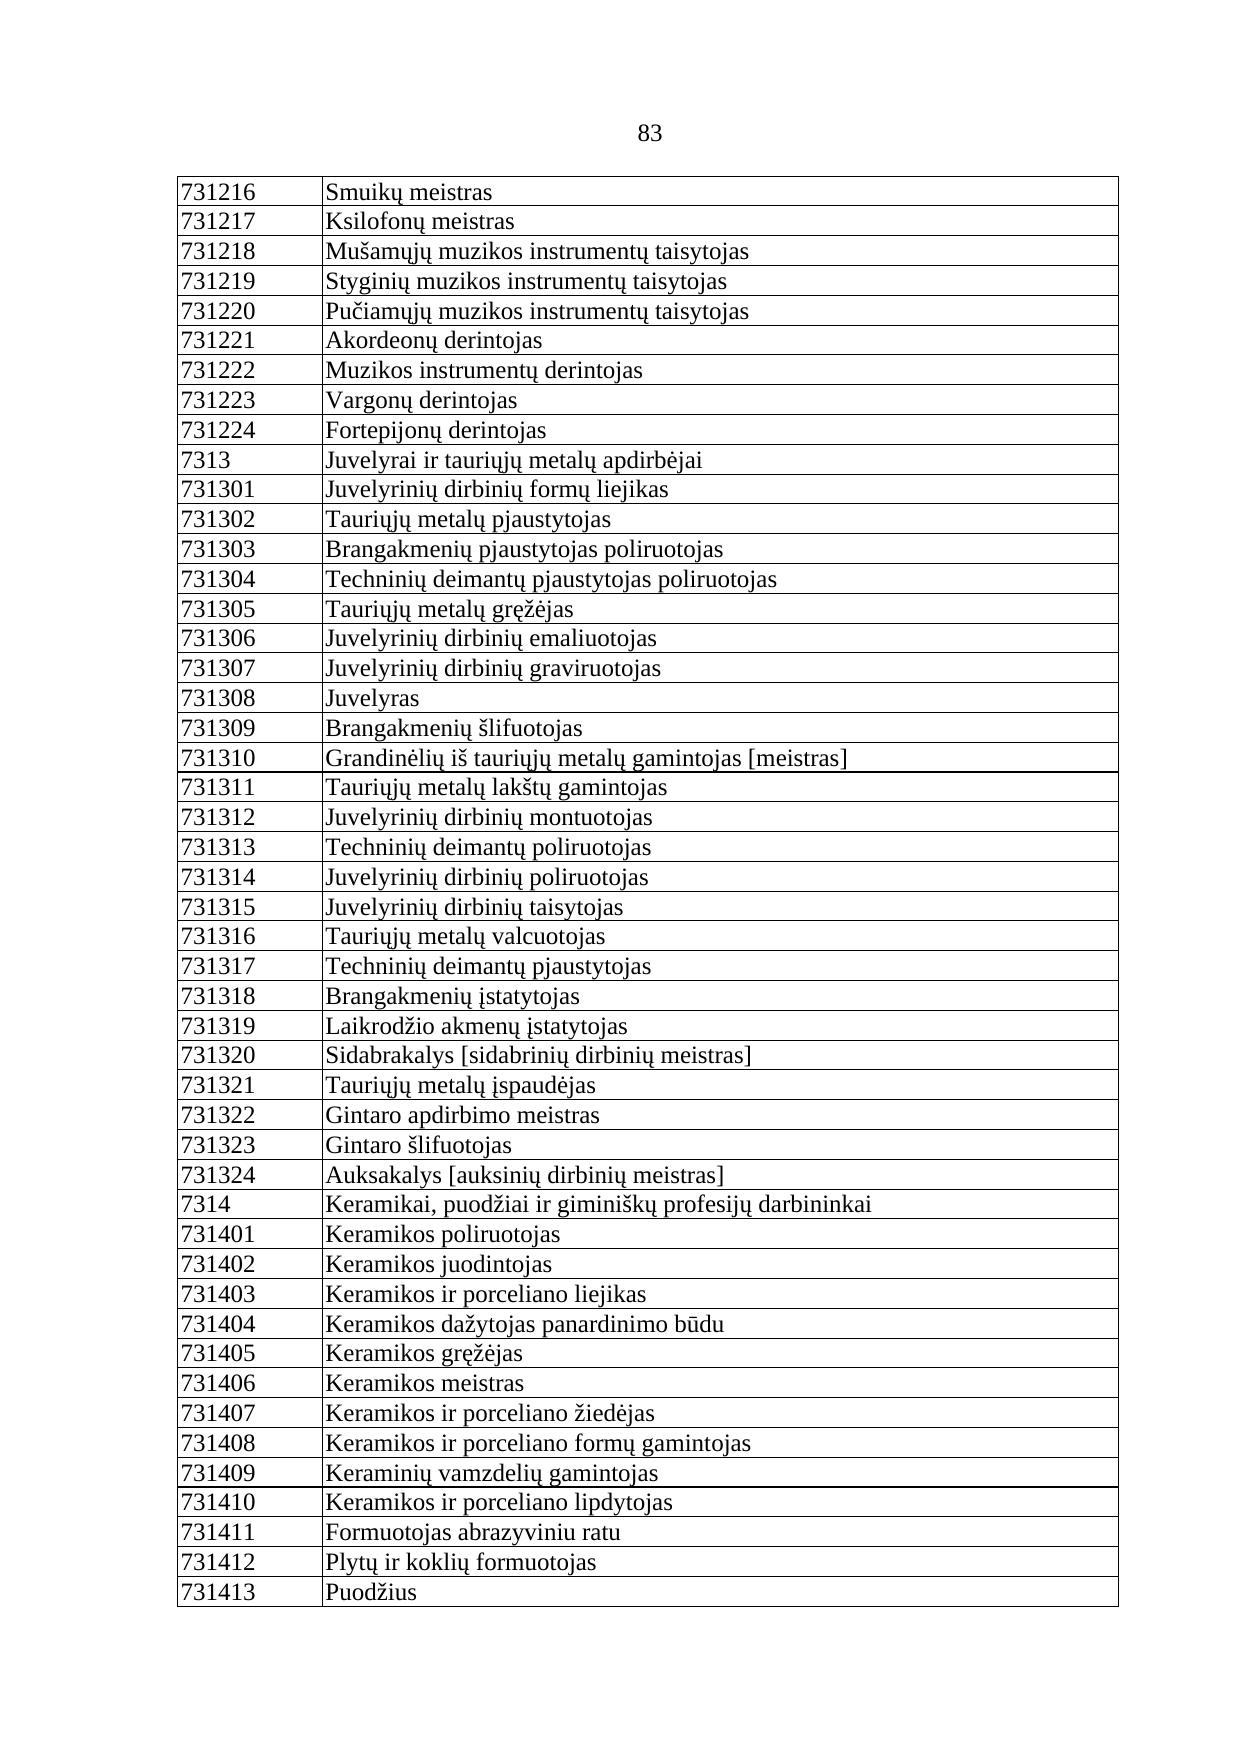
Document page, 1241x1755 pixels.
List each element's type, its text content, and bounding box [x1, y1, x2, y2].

table_cell 731321 [178, 1070, 322, 1099]
table_cell 731219 [178, 266, 322, 295]
table_cell Tauriųjų metalų įspaudėjas [323, 1070, 1118, 1099]
table_cell Fortepijonų derintojas [323, 415, 1118, 444]
table_cell Keramikos dažytojas panardinimo būdu [323, 1309, 1118, 1337]
table_cell 731221 [178, 326, 322, 354]
table_cell 731403 [178, 1279, 322, 1308]
table_cell 731301 [178, 475, 322, 503]
table_cell 731406 [178, 1368, 322, 1397]
table_cell 731318 [178, 981, 322, 1010]
table_cell 731306 [178, 624, 322, 652]
table_cell 731310 [178, 743, 322, 771]
table_cell Tauriųjų metalų pjaustytojas [323, 504, 1118, 533]
table_cell 731312 [178, 802, 322, 831]
table_cell Laikrodžio akmenų įstatytojas [323, 1011, 1118, 1039]
table_cell Brangakmenių įstatytojas [323, 981, 1118, 1010]
table_cell 731317 [178, 951, 322, 980]
table_cell Formuotojas abrazyviniu ratu [323, 1517, 1118, 1546]
table_cell Keramikos juodintojas [323, 1249, 1118, 1278]
table_cell 731313 [178, 832, 322, 861]
table_cell 731323 [178, 1130, 322, 1159]
table_cell Muzikos instrumentų derintojas [323, 355, 1118, 384]
table_cell Smuikų meistras [323, 177, 1118, 205]
table_cell Plytų ir koklių formuotojas [323, 1547, 1118, 1576]
table_cell 731320 [178, 1041, 322, 1069]
table_cell 731411 [178, 1517, 322, 1546]
table_cell 731408 [178, 1428, 322, 1457]
table_cell 731401 [178, 1219, 322, 1248]
table_cell 731412 [178, 1547, 322, 1576]
table_cell Techninių deimantų pjaustytojas poliruotojas [323, 564, 1118, 593]
table_cell Juvelyrinių dirbinių montuotojas [323, 802, 1118, 831]
table_cell Tauriųjų metalų lakštų gamintojas [323, 773, 1118, 801]
table_cell 731410 [178, 1488, 322, 1516]
table_cell 731402 [178, 1249, 322, 1278]
table_cell Keramikos ir porceliano formų gamintojas [323, 1428, 1118, 1457]
table_cell Mušamųjų muzikos instrumentų taisytojas [323, 236, 1118, 265]
table_cell Gintaro apdirbimo meistras [323, 1100, 1118, 1129]
table_cell Grandinėlių iš tauriųjų metalų gamintojas [meistras] [323, 743, 1118, 771]
table_cell 731409 [178, 1458, 322, 1486]
table_cell 731216 [178, 177, 322, 205]
table_cell 731322 [178, 1100, 322, 1129]
table_cell 731311 [178, 773, 322, 801]
table_cell Juvelyrinių dirbinių emaliuotojas [323, 624, 1118, 652]
table_cell Juvelyrai ir tauriųjų metalų apdirbėjai [323, 445, 1118, 473]
table_cell 731223 [178, 385, 322, 414]
table_cell Vargonų derintojas [323, 385, 1118, 414]
table_cell 731404 [178, 1309, 322, 1337]
table_cell 731324 [178, 1160, 322, 1188]
table_cell 731308 [178, 683, 322, 712]
table_cell 7314 [178, 1190, 322, 1218]
table_cell Techninių deimantų pjaustytojas [323, 951, 1118, 980]
table_cell Keraminių vamzdelių gamintojas [323, 1458, 1118, 1486]
table_cell 731315 [178, 892, 322, 920]
table_cell Keramikos meistras [323, 1368, 1118, 1397]
table_cell Pučiamųjų muzikos instrumentų taisytojas [323, 296, 1118, 324]
table_cell 731405 [178, 1339, 322, 1367]
table_cell 731307 [178, 653, 322, 682]
table_cell Puodžius [323, 1577, 1118, 1606]
table_cell Keramikos poliruotojas [323, 1219, 1118, 1248]
table_cell Keramikai, puodžiai ir giminiškų profesijų darbininkai [323, 1190, 1118, 1218]
table_cell Sidabrakalys [sidabrinių dirbinių meistras] [323, 1041, 1118, 1069]
table_cell 731220 [178, 296, 322, 324]
table_cell 731218 [178, 236, 322, 265]
table_cell 731413 [178, 1577, 322, 1606]
table_cell 731319 [178, 1011, 322, 1039]
table_cell Tauriųjų metalų gręžėjas [323, 594, 1118, 622]
table_cell Juvelyrinių dirbinių graviruotojas [323, 653, 1118, 682]
table_cell 731217 [178, 206, 322, 235]
table_cell Ksilofonų meistras [323, 206, 1118, 235]
table_cell 731222 [178, 355, 322, 384]
table_cell Brangakmenių pjaustytojas poliruotojas [323, 534, 1118, 563]
table_cell 731302 [178, 504, 322, 533]
table_cell 7313 [178, 445, 322, 473]
table_cell 731407 [178, 1398, 322, 1427]
table_cell Juvelyrinių dirbinių formų liejikas [323, 475, 1118, 503]
table_cell 731316 [178, 921, 322, 950]
table_cell Gintaro šlifuotojas [323, 1130, 1118, 1159]
table_cell Keramikos gręžėjas [323, 1339, 1118, 1367]
table_cell Brangakmenių šlifuotojas [323, 713, 1118, 742]
table_cell Juvelyras [323, 683, 1118, 712]
table_cell Tauriųjų metalų valcuotojas [323, 921, 1118, 950]
table_cell Juvelyrinių dirbinių taisytojas [323, 892, 1118, 920]
table_cell Techninių deimantų poliruotojas [323, 832, 1118, 861]
table_cell Juvelyrinių dirbinių poliruotojas [323, 862, 1118, 891]
table_cell 731303 [178, 534, 322, 563]
table_cell 731224 [178, 415, 322, 444]
table_cell Keramikos ir porceliano liejikas [323, 1279, 1118, 1308]
table_cell 731305 [178, 594, 322, 622]
table_cell Auksakalys [auksinių dirbinių meistras] [323, 1160, 1118, 1188]
table_cell Keramikos ir porceliano žiedėjas [323, 1398, 1118, 1427]
table_cell Keramikos ir porceliano lipdytojas [323, 1488, 1118, 1516]
table_cell 731314 [178, 862, 322, 891]
table_cell 731304 [178, 564, 322, 593]
table_cell Styginių muzikos instrumentų taisytojas [323, 266, 1118, 295]
table_cell 731309 [178, 713, 322, 742]
table_cell Akordeonų derintojas [323, 326, 1118, 354]
